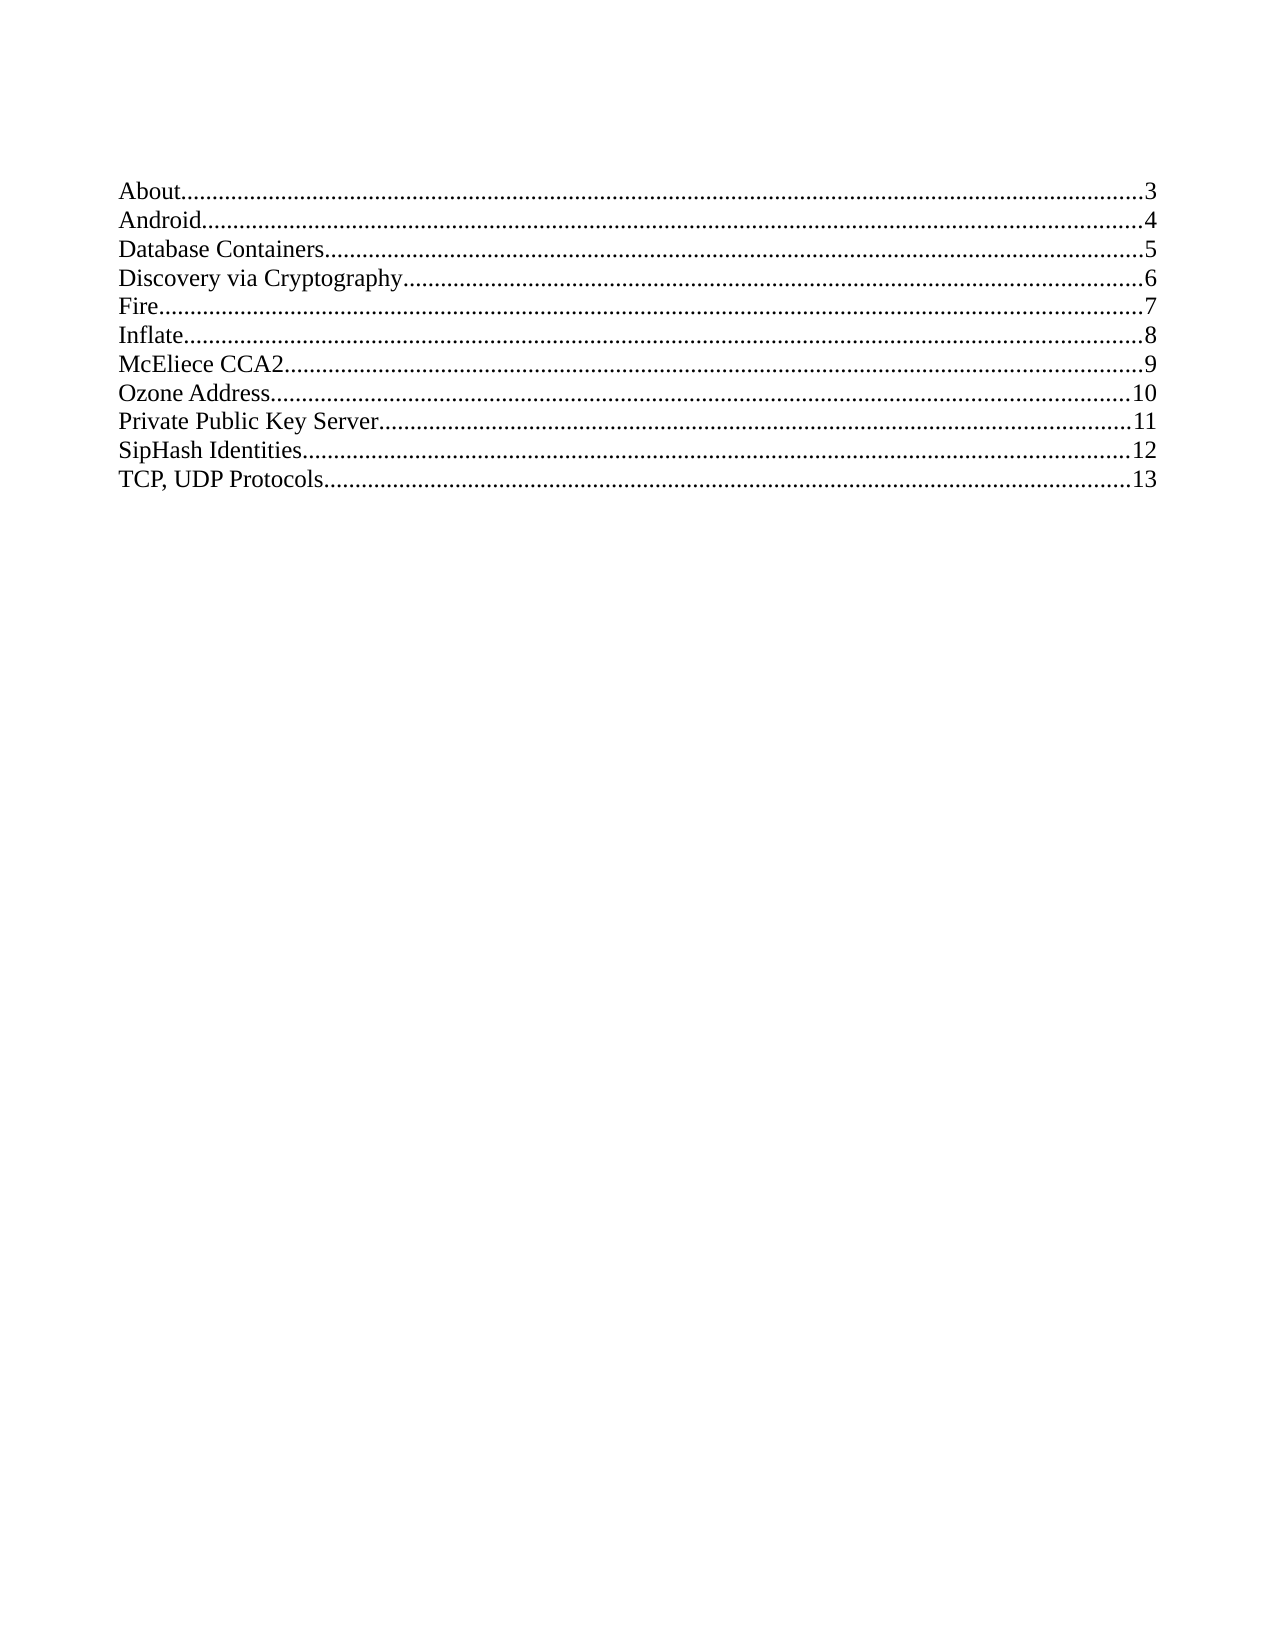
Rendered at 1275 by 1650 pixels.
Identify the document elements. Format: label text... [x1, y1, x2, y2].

text Private Public Key Server 11 [118, 406, 1157, 435]
text SipHash Identities 12 [118, 435, 1157, 464]
text Android 4 [118, 205, 1157, 234]
text About 3 [118, 176, 1157, 205]
text Database Containers 5 [118, 234, 1157, 263]
text Discovery via Cryptography 6 [118, 263, 1157, 291]
text Fire 7 [118, 291, 1157, 320]
text Ozone Address 10 [118, 378, 1157, 406]
text McEliece CCA2 9 [118, 349, 1157, 378]
text Inflate 8 [118, 320, 1157, 349]
text TCP, UDP Protocols 13 [118, 464, 1157, 493]
